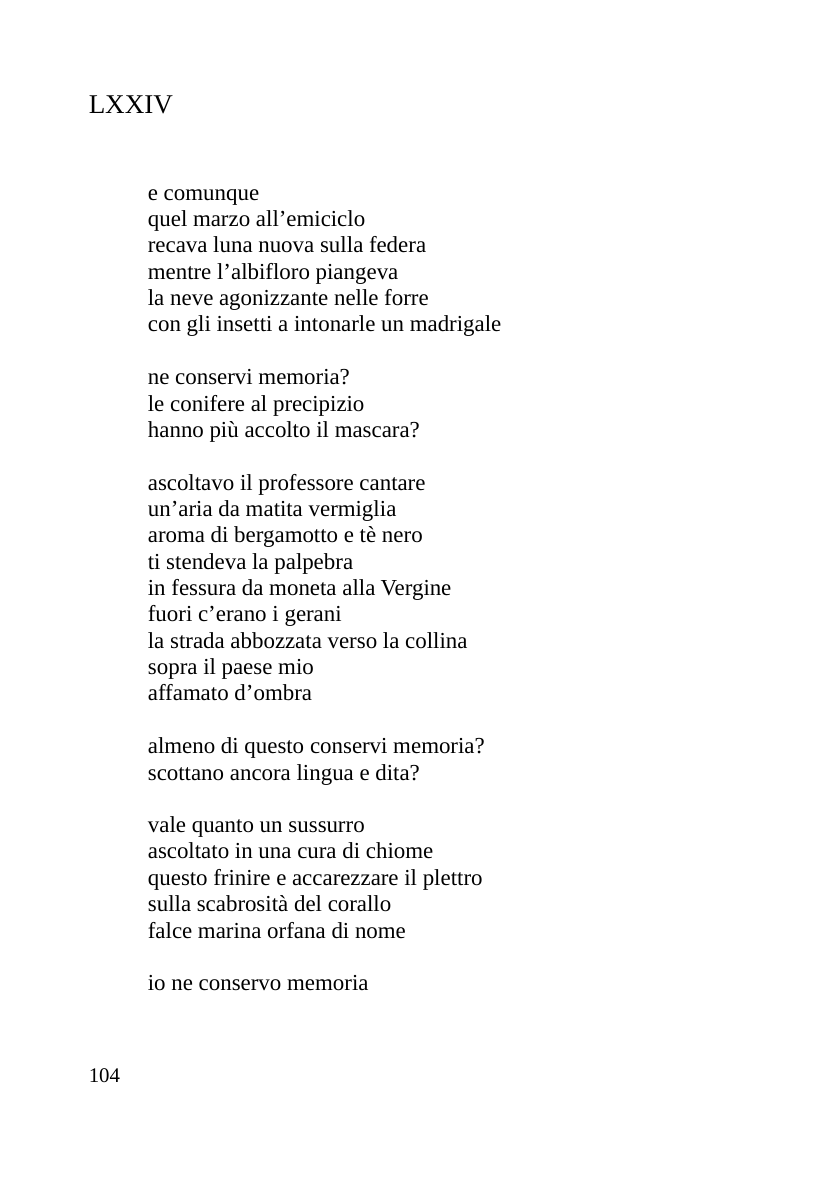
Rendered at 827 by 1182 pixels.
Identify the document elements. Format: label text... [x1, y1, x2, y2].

text la strada abbozzata verso la collina [148, 627, 738, 653]
text ne conservi memoria? [148, 363, 738, 389]
text in fessura da moneta alla Vergine [148, 574, 738, 600]
text affamato d’ombra [148, 679, 738, 706]
text mentre l’albifloro piangeva [148, 258, 738, 284]
text recava luna nuova sulla federa [148, 231, 738, 258]
text un’aria da matita vermiglia [148, 495, 738, 521]
text ti stendeva la palpebra [148, 548, 738, 574]
text ascoltato in una cura di chiome [148, 838, 738, 864]
text ascoltavo il professore cantare [148, 469, 738, 495]
text e comunque [148, 179, 738, 205]
text fuori c’erano i gerani [148, 600, 738, 627]
text sulla scabrosità del corallo [148, 890, 738, 917]
text sopra il paese mio [148, 653, 738, 679]
text aroma di bergamotto e tè nero [148, 521, 738, 548]
text LXXIV [88, 88, 738, 120]
text la neve agonizzante nelle forre [148, 284, 738, 311]
text vale quanto un sussurro [148, 811, 738, 838]
text le conifere al precipizio [148, 389, 738, 416]
text falce marina orfana di nome [148, 917, 738, 943]
text quel marzo all’emiciclo [148, 205, 738, 231]
text scottano ancora lingua e dita? [148, 758, 738, 785]
text con gli insetti a intonarle un madrigale [148, 311, 738, 337]
text almeno di questo conservi memoria? [148, 732, 738, 758]
text hanno più accolto il mascara? [148, 416, 738, 442]
text questo frinire e accarezzare il plettro [148, 864, 738, 890]
text io ne conservo memoria [148, 969, 738, 996]
